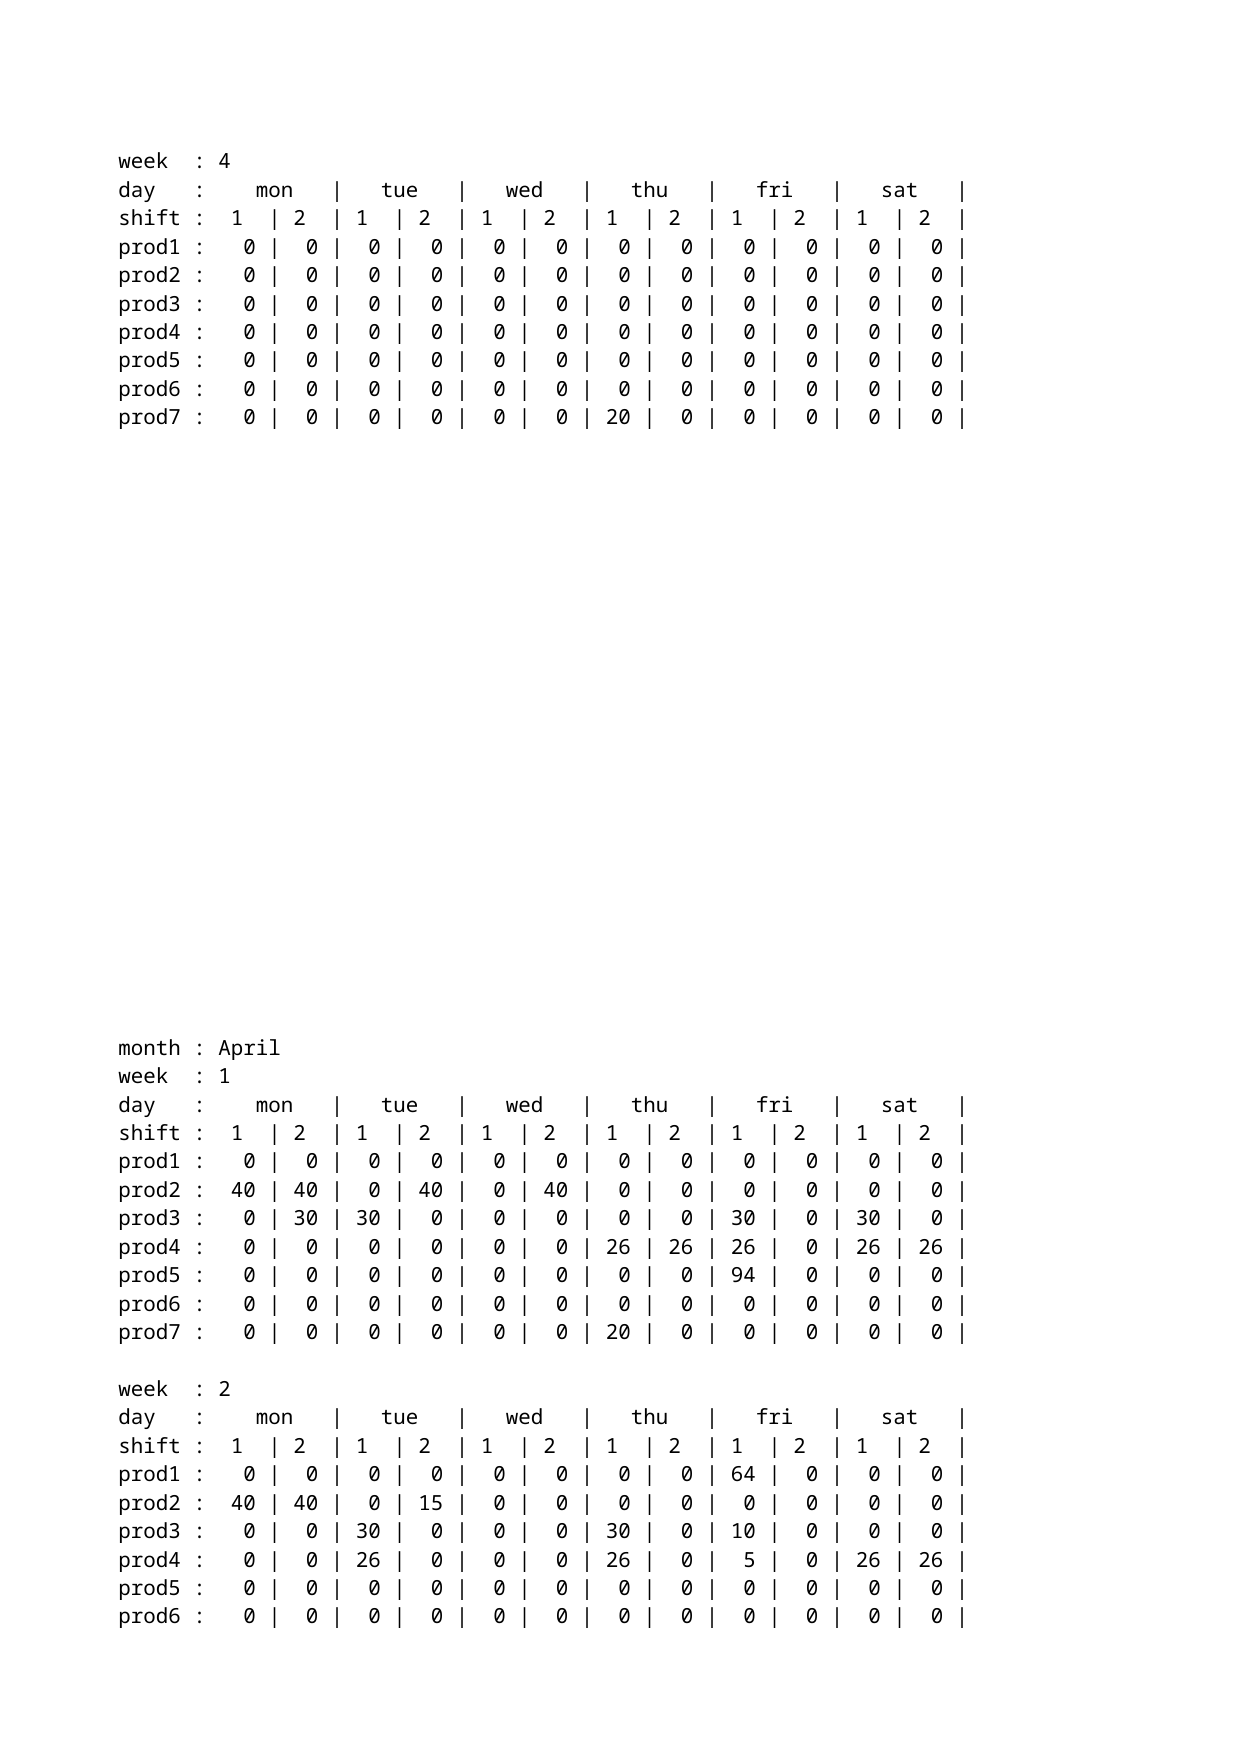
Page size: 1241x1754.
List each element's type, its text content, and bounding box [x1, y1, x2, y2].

text week : 4 [118, 147, 1122, 175]
text shift : 1 | 2 | 1 | 2 | 1 | 2 | 1 | 2 | 1 | 2 | 1 | 2 | [118, 203, 1122, 232]
text day : mon | tue | wed | thu | fri | sat | [118, 1402, 1122, 1431]
text week : 1 [118, 1061, 1122, 1090]
text prod4 : 0 | 0 | 0 | 0 | 0 | 0 | 26 | 26 | 26 | 0 | 26 | 26 | [118, 1232, 1122, 1260]
text prod6 : 0 | 0 | 0 | 0 | 0 | 0 | 0 | 0 | 0 | 0 | 0 | 0 | [118, 374, 1122, 402]
text prod5 : 0 | 0 | 0 | 0 | 0 | 0 | 0 | 0 | 94 | 0 | 0 | 0 | [118, 1260, 1122, 1289]
text prod1 : 0 | 0 | 0 | 0 | 0 | 0 | 0 | 0 | 64 | 0 | 0 | 0 | [118, 1459, 1122, 1488]
text day : mon | tue | wed | thu | fri | sat | [118, 175, 1122, 203]
text prod1 : 0 | 0 | 0 | 0 | 0 | 0 | 0 | 0 | 0 | 0 | 0 | 0 | [118, 232, 1122, 260]
text prod3 : 0 | 0 | 30 | 0 | 0 | 0 | 30 | 0 | 10 | 0 | 0 | 0 | [118, 1516, 1122, 1545]
text prod6 : 0 | 0 | 0 | 0 | 0 | 0 | 0 | 0 | 0 | 0 | 0 | 0 | [118, 1602, 1122, 1630]
text prod3 : 0 | 30 | 30 | 0 | 0 | 0 | 0 | 0 | 30 | 0 | 30 | 0 | [118, 1203, 1122, 1232]
text prod7 : 0 | 0 | 0 | 0 | 0 | 0 | 20 | 0 | 0 | 0 | 0 | 0 | [118, 402, 1122, 431]
text prod4 : 0 | 0 | 26 | 0 | 0 | 0 | 26 | 0 | 5 | 0 | 26 | 26 | [118, 1545, 1122, 1573]
text prod2 : 40 | 40 | 0 | 15 | 0 | 0 | 0 | 0 | 0 | 0 | 0 | 0 | [118, 1488, 1122, 1516]
text prod3 : 0 | 0 | 0 | 0 | 0 | 0 | 0 | 0 | 0 | 0 | 0 | 0 | [118, 289, 1122, 317]
text prod4 : 0 | 0 | 0 | 0 | 0 | 0 | 0 | 0 | 0 | 0 | 0 | 0 | [118, 317, 1122, 346]
text month : April [118, 1033, 1122, 1061]
text prod1 : 0 | 0 | 0 | 0 | 0 | 0 | 0 | 0 | 0 | 0 | 0 | 0 | [118, 1147, 1122, 1175]
text prod2 : 0 | 0 | 0 | 0 | 0 | 0 | 0 | 0 | 0 | 0 | 0 | 0 | [118, 260, 1122, 289]
text shift : 1 | 2 | 1 | 2 | 1 | 2 | 1 | 2 | 1 | 2 | 1 | 2 | [118, 1431, 1122, 1459]
text prod7 : 0 | 0 | 0 | 0 | 0 | 0 | 20 | 0 | 0 | 0 | 0 | 0 | [118, 1317, 1122, 1346]
text prod5 : 0 | 0 | 0 | 0 | 0 | 0 | 0 | 0 | 0 | 0 | 0 | 0 | [118, 346, 1122, 374]
text prod5 : 0 | 0 | 0 | 0 | 0 | 0 | 0 | 0 | 0 | 0 | 0 | 0 | [118, 1573, 1122, 1602]
text day : mon | tue | wed | thu | fri | sat | [118, 1090, 1122, 1118]
text week : 2 [118, 1374, 1122, 1402]
text shift : 1 | 2 | 1 | 2 | 1 | 2 | 1 | 2 | 1 | 2 | 1 | 2 | [118, 1118, 1122, 1147]
text prod6 : 0 | 0 | 0 | 0 | 0 | 0 | 0 | 0 | 0 | 0 | 0 | 0 | [118, 1289, 1122, 1317]
text prod2 : 40 | 40 | 0 | 40 | 0 | 40 | 0 | 0 | 0 | 0 | 0 | 0 | [118, 1175, 1122, 1203]
